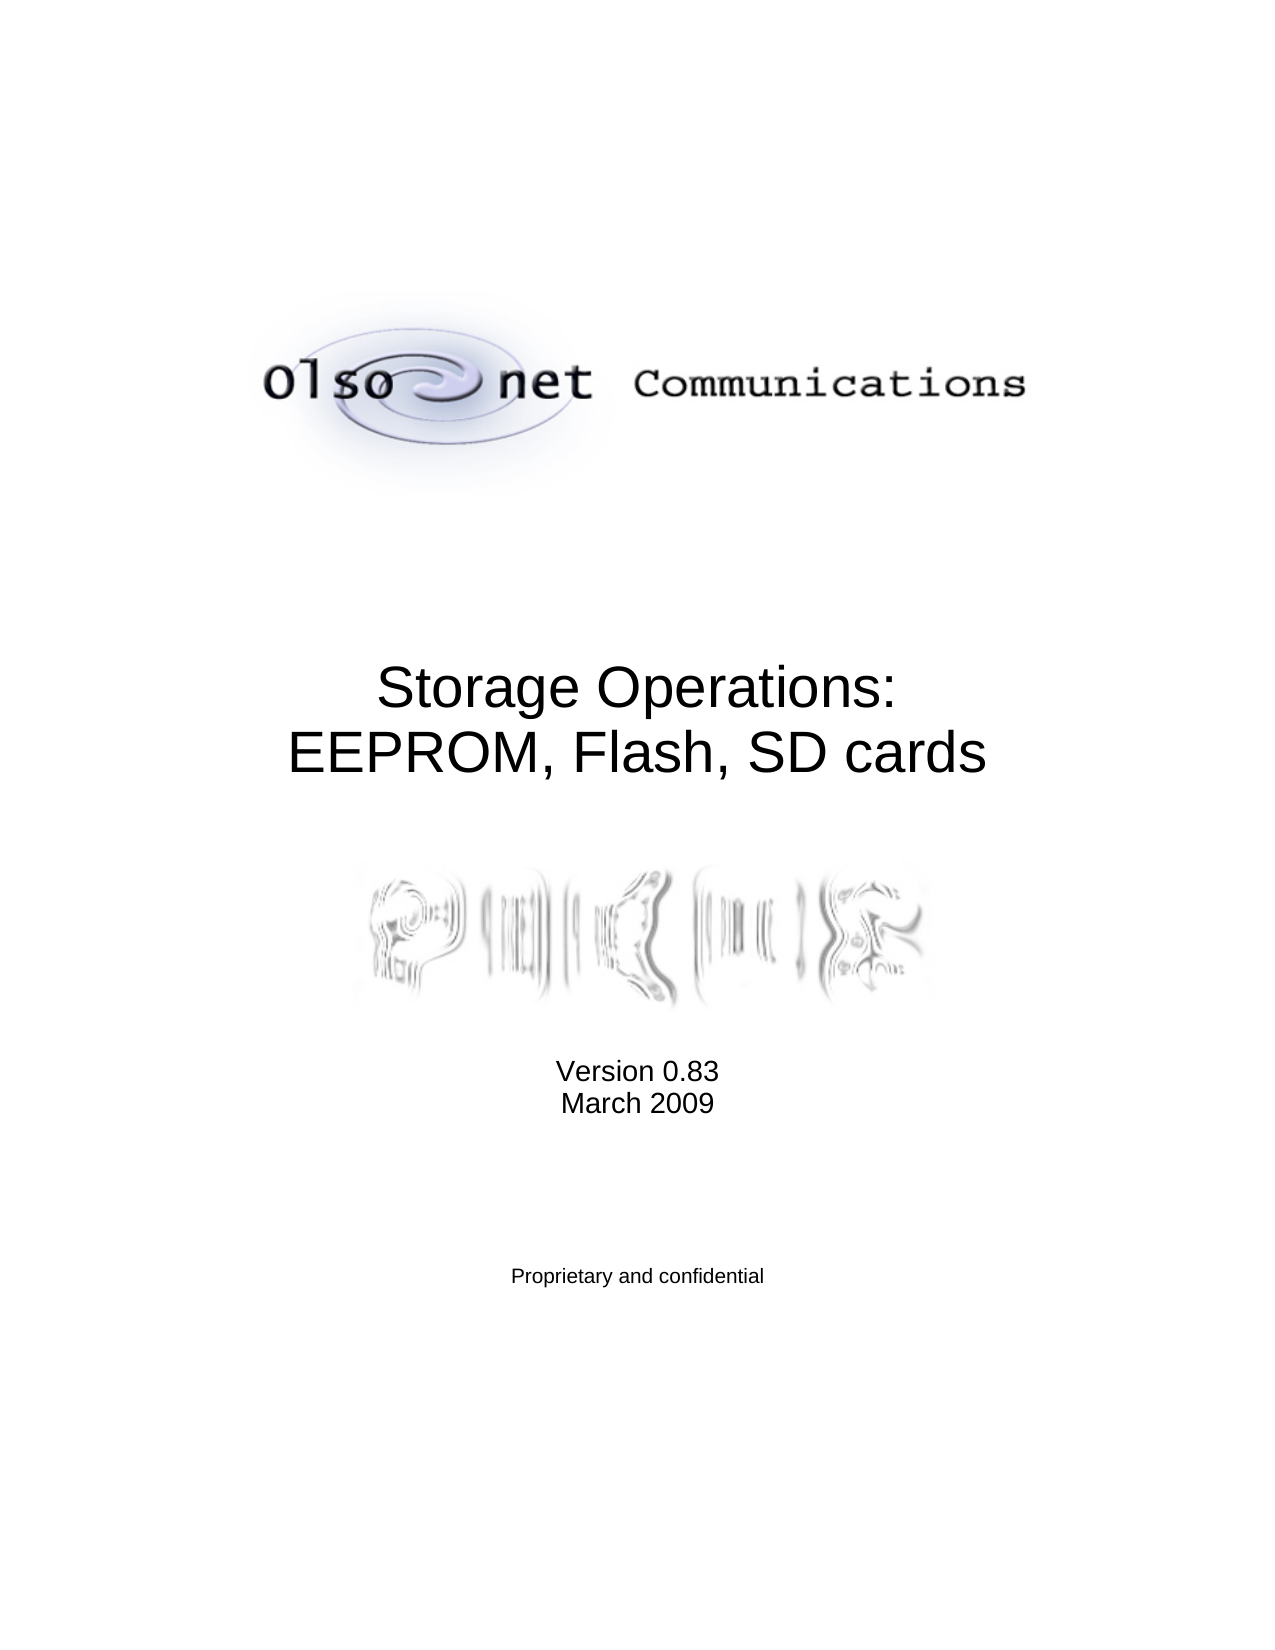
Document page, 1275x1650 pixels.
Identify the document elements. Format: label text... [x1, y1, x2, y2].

text Storage Operations: [210, 655, 1065, 720]
picture [626, 1067, 634, 1074]
text Version 0.83 [210, 1055, 1065, 1087]
text EEPROM, Flash, SD cards [210, 720, 1065, 785]
text March 2009 [210, 1087, 1065, 1120]
picture [643, 1067, 650, 1074]
picture [332, 842, 955, 1074]
picture [666, 1063, 674, 1074]
picture [579, 1067, 587, 1072]
text Proprietary and confidential [210, 1264, 1065, 1288]
picture [241, 291, 1034, 498]
picture [690, 1063, 698, 1069]
